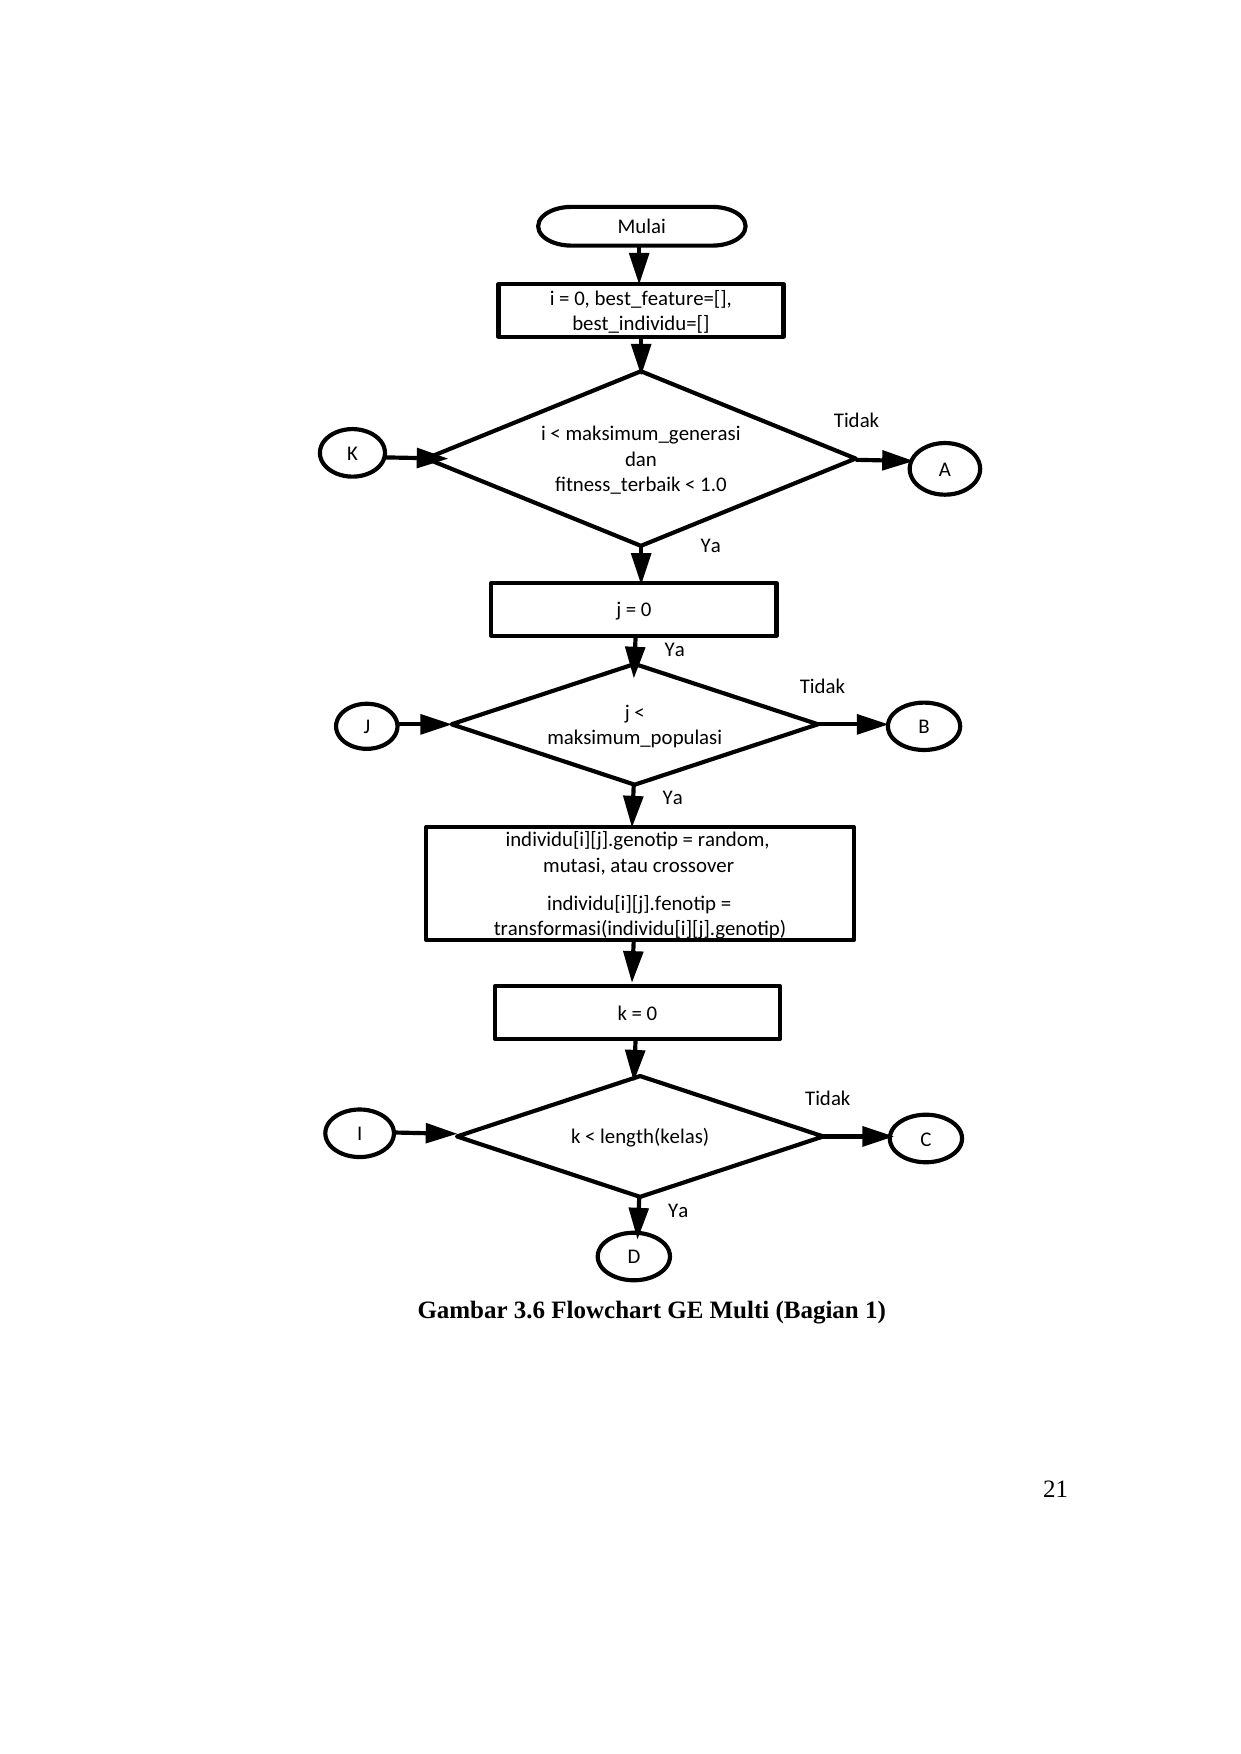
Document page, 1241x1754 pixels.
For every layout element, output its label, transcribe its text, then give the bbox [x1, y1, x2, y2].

text Gambar 3.6 Flowchart GE Multi (Bagian 1) [232, 207, 1068, 1323]
